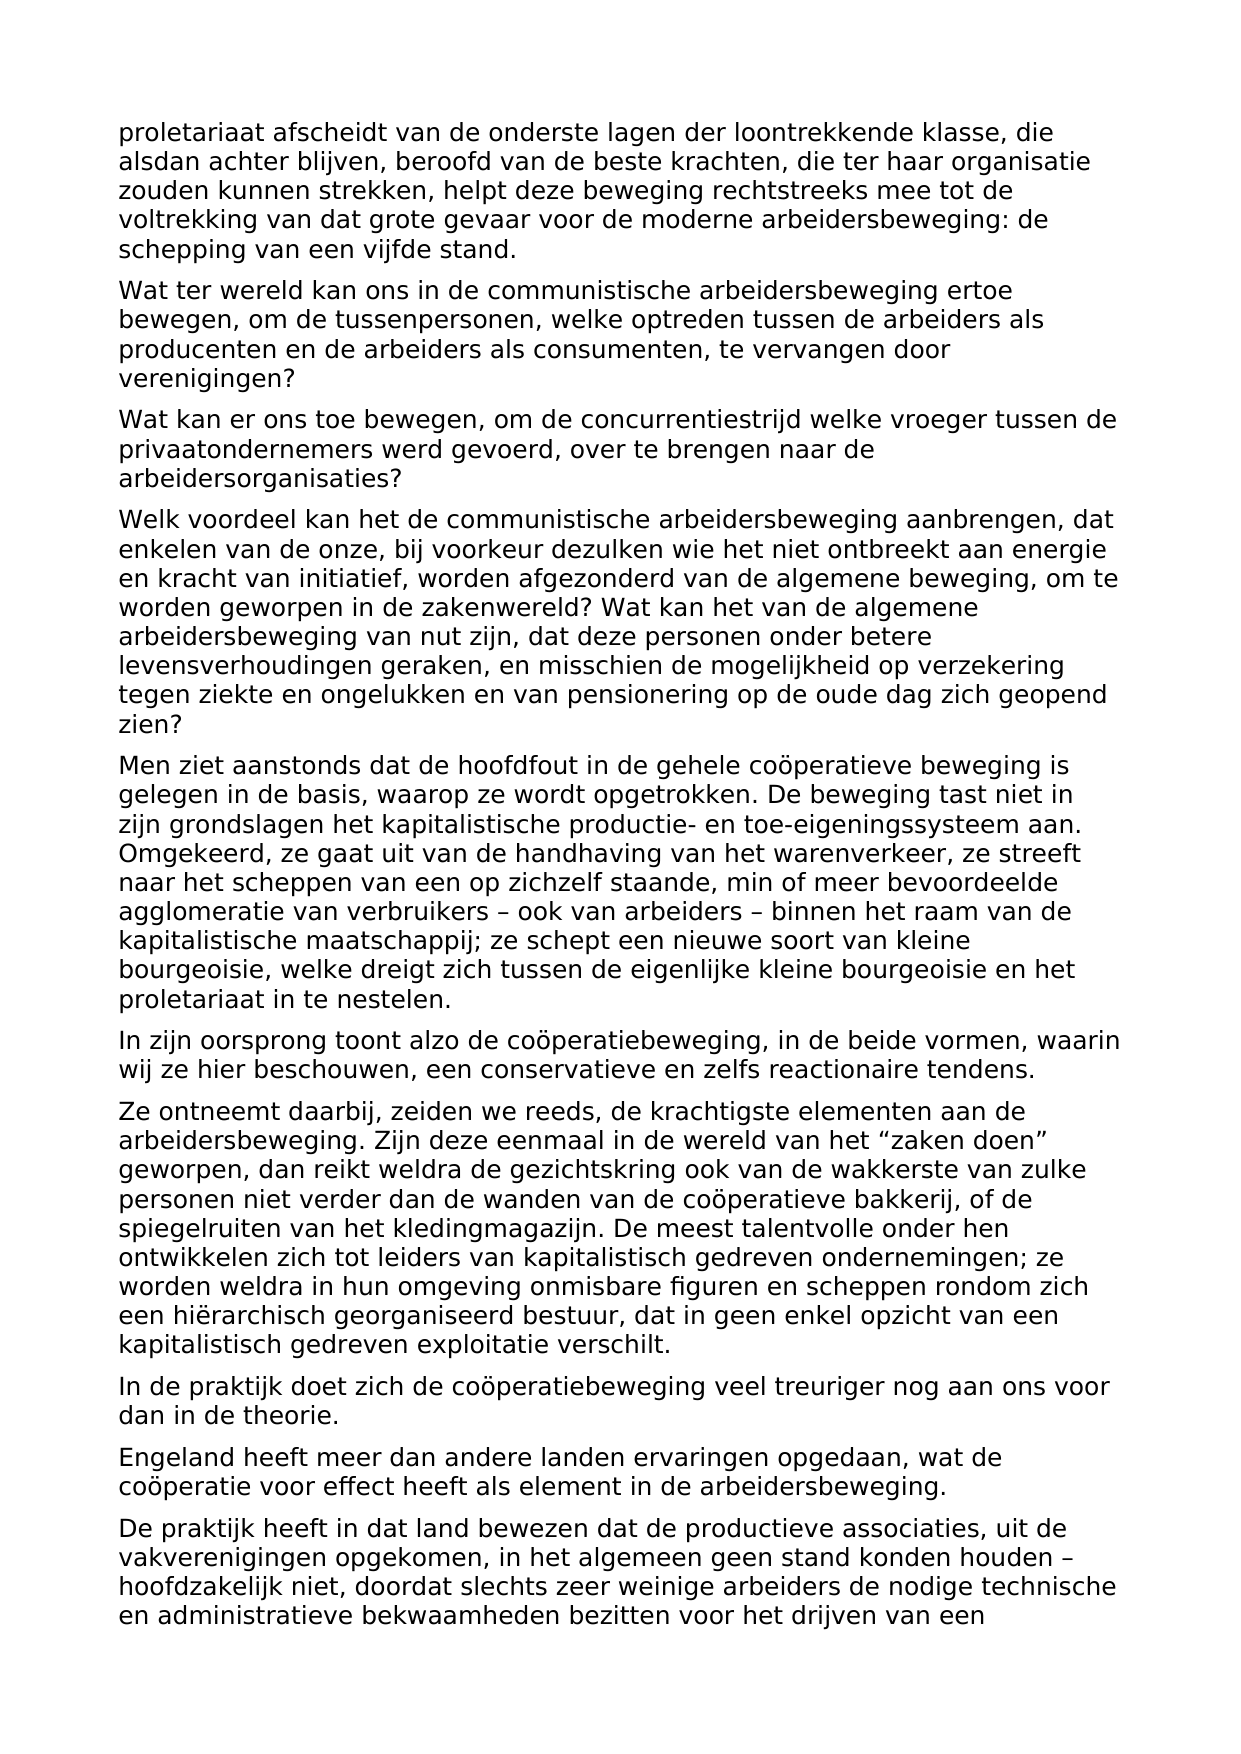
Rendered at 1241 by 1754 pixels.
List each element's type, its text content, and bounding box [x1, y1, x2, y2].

text Wat kan er ons toe bewegen, om de concurrentiestrijd welke vroeger tussen de privaatondernemers werd gevoerd, over te brengen naar de arbeidersorganisaties? [118, 406, 1122, 493]
text Welk voordeel kan het de communistische arbeidersbeweging aanbrengen, dat enkelen van de onze, bij voorkeur dezulken wie het niet ontbreekt aan energie en kracht van initiatief, worden afgezonderd van de algemene beweging, om te worden geworpen in de zakenwereld? Wat kan het van de algemene arbeidersbeweging van nut zijn, dat deze personen onder betere levensverhoudingen geraken, en misschien de mogelijkheid op verzekering tegen ziekte en ongelukken en van pensionering op de oude dag zich geopend zien? [118, 506, 1122, 739]
text In zijn oorsprong toont alzo de coöperatiebeweging, in de beide vormen, waarin wij ze hier beschouwen, een conservatieve en zelfs reactionaire tendens. [118, 1026, 1122, 1085]
text proletariaat afscheidt van de onderste lagen der loontrekkende klasse, die alsdan achter blijven, beroofd van de beste krachten, die ter haar organisatie zouden kunnen strekken, helpt deze beweging rechtstreeks mee tot de voltrekking van dat grote gevaar voor de moderne arbeidersbeweging: de schepping van een vijfde stand. [118, 118, 1122, 264]
text Men ziet aanstonds dat de hoofdfout in de gehele coöperatieve beweging is gelegen in de basis, waarop ze wordt opgetrokken. De beweging tast niet in zijn grondslagen het kapitalistische productie- en toe-eigeningssysteem aan. Omgekeerd, ze gaat uit van de handhaving van het warenverkeer, ze streeft naar het scheppen van een op zichzelf staande, min of meer bevoordeelde agglomeratie van verbruikers – ook van arbeiders – binnen het raam van de kapitalistische maatschappij; ze schept een nieuwe soort van kleine bourgeoisie, welke dreigt zich tussen de eigenlijke kleine bourgeoisie en het proletariaat in te nestelen. [118, 751, 1122, 1014]
text Ze ontneemt daarbij, zeiden we reeds, de krachtigste elementen aan de arbeidersbeweging. Zijn deze eenmaal in de wereld van het “zaken doen” geworpen, dan reikt weldra de gezichtskring ook van de wakkerste van zulke personen niet verder dan de wanden van de coöperatieve bakkerij, of de spiegelruiten van het kledingmagazijn. De meest talentvolle onder hen ontwikkelen zich tot leiders van kapitalistisch gedreven ondernemingen; ze worden weldra in hun omgeving onmisbare figuren en scheppen rondom zich een hiërarchisch georganiseerd bestuur, dat in geen enkel opzicht van een kapitalistisch gedreven exploitatie verschilt. [118, 1097, 1122, 1360]
text De praktijk heeft in dat land bewezen dat de productieve associaties, uit de vakverenigingen opgekomen, in het algemeen geen stand konden houden – hoofdzakelijk niet, doordat slechts zeer weinige arbeiders de nodige technische en administratieve bekwaamheden bezitten voor het drijven van een [118, 1514, 1122, 1631]
text Engeland heeft meer dan andere landen ervaringen opgedaan, wat de coöperatie voor effect heeft als element in de arbeidersbeweging. [118, 1443, 1122, 1501]
text In de praktijk doet zich de coöperatiebeweging veel treuriger nog aan ons voor dan in de theorie. [118, 1372, 1122, 1431]
text Wat ter wereld kan ons in de communistische arbeidersbeweging ertoe bewegen, om de tussenpersonen, welke optreden tussen de arbeiders als producenten en de arbeiders als consumenten, te vervangen door verenigingen? [118, 276, 1122, 393]
